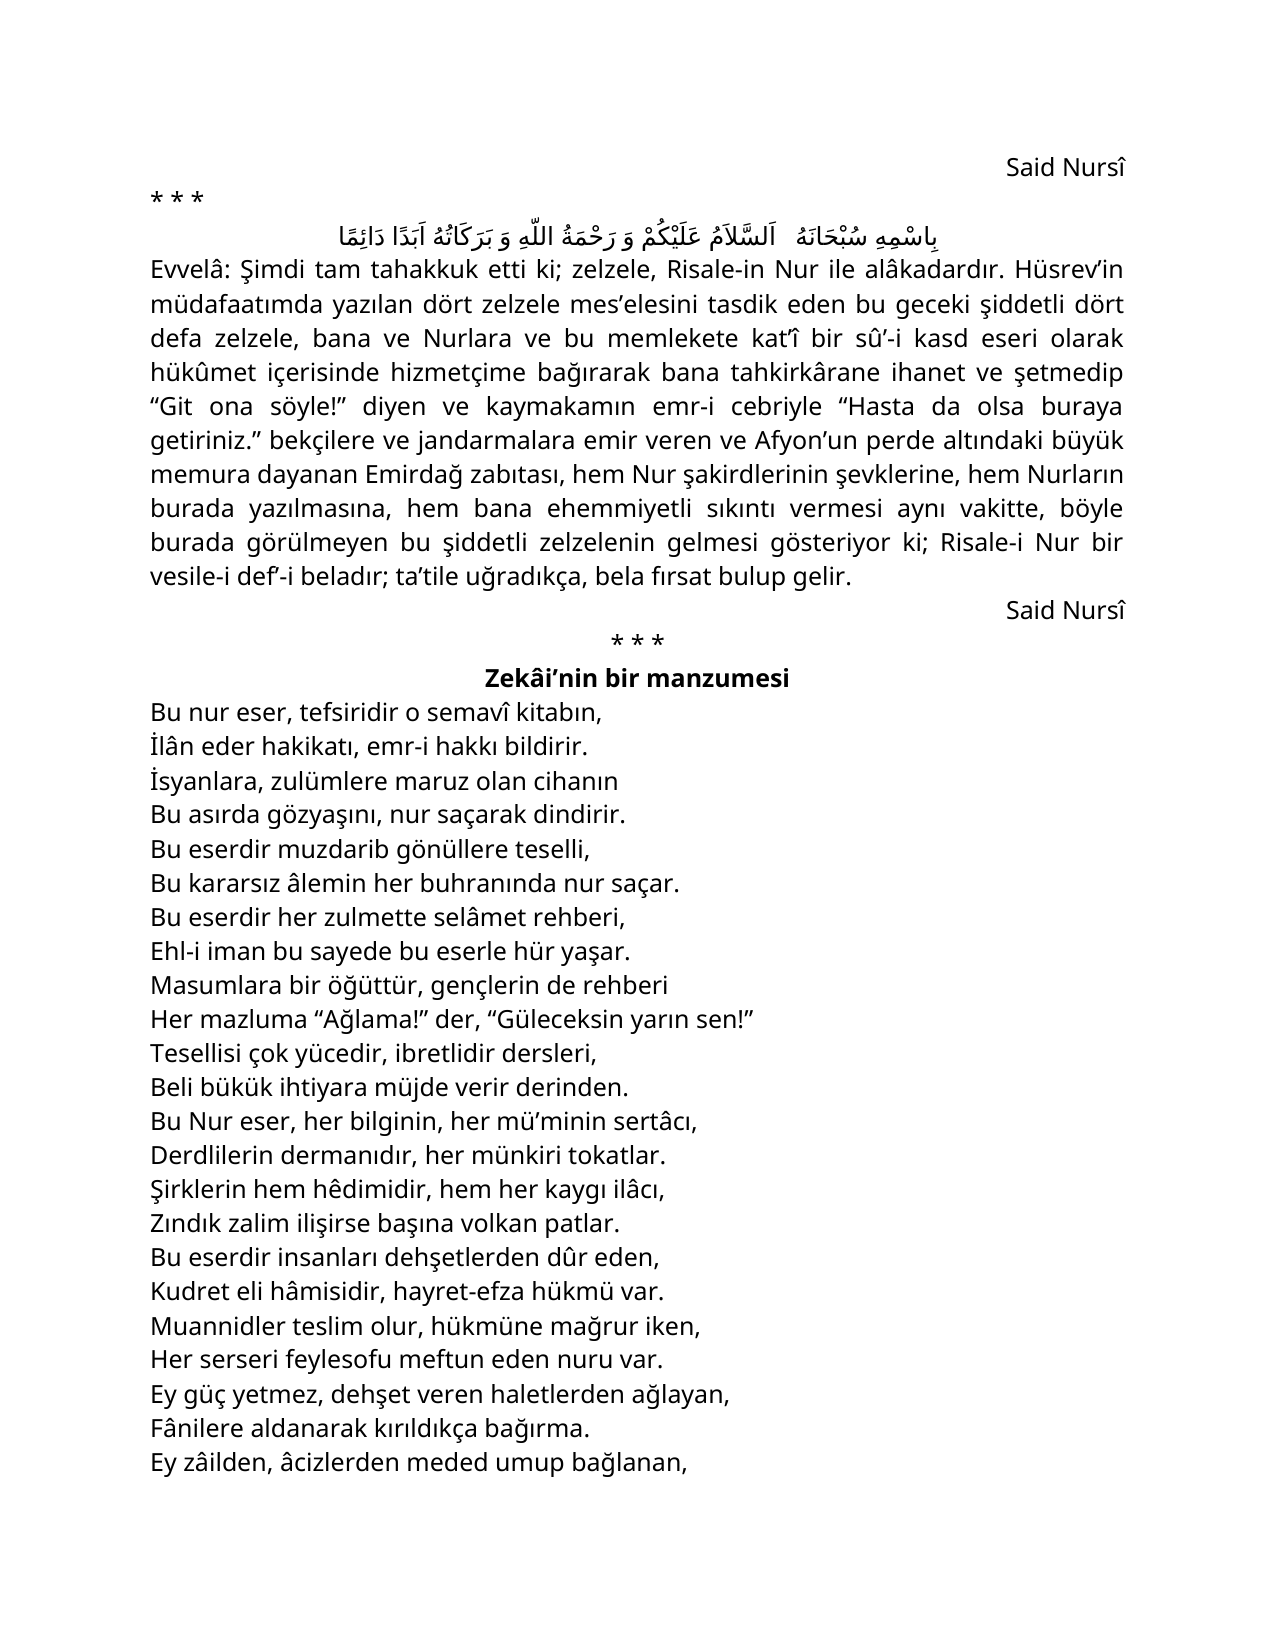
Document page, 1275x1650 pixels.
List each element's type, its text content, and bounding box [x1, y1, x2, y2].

text Bu eserdir insanları dehşetlerden dûr eden, [150, 1240, 1125, 1274]
text بِاسْمِهِ سُبْحَانَهُ اَلسَّلاَمُ عَلَيْكُمْ وَ رَحْمَةُ اللّهِ وَ بَرَكَاتُهُ اَبَدًا دَائِمًا [150, 218, 1125, 252]
text Ey zâilden, âcizlerden meded umup bağlanan, [150, 1444, 1125, 1478]
text Beli bükük ihtiyara müjde verir derinden. [150, 1070, 1125, 1104]
text Şirklerin hem hêdimidir, hem her kaygı ilâcı, [150, 1172, 1125, 1206]
text Muannidler teslim olur, hükmüne mağrur iken, [150, 1308, 1125, 1342]
text Tesellisi çok yücedir, ibretlidir dersleri, [150, 1036, 1125, 1070]
text Bu eserdir muzdarib gönüllere teselli, [150, 831, 1125, 865]
subtitle Zekâi’nin bir manzumesi [150, 661, 1125, 695]
text Masumlara bir öğüttür, gençlerin de rehberi [150, 967, 1125, 1002]
text Her serseri feylesofu meftun eden nuru var. [150, 1342, 1125, 1376]
text Evvelâ: Şimdi tam tahakkuk etti ki; zelzele, Risale-in Nur ile alâkadardır. Hüsrev’in müdafaatımda yazılan dört zelzele mes’elesini tasdik eden bu geceki şiddetli dört defa zelzele, bana ve Nurlara ve bu memlekete kat’î bir sû’-i kasd eseri olarak hükûmet içerisinde hizmetçime bağırarak bana tahkirkârane ihanet ve şetmedip “Git ona söyle!” diyen ve kaymakamın emr-i cebriyle “Hasta da olsa buraya getiriniz.” bekçilere ve jandarmalara emir veren ve Afyon’un perde altındaki büyük memura dayanan Emirdağ zabıtası, hem Nur şakirdlerinin şevklerine, hem Nurların burada yazılmasına, hem bana ehemmiyetli sıkıntı vermesi aynı vakitte, böyle burada görülmeyen bu şiddetli zelzelenin gelmesi gösteriyor ki; Risale-i Nur bir vesile-i def’-i beladır; ta’tile uğradıkça, bela fırsat bulup gelir. [150, 252, 1125, 593]
text Ehl-i iman bu sayede bu eserle hür yaşar. [150, 933, 1125, 967]
text Derdlilerin dermanıdır, her münkiri tokatlar. [150, 1138, 1125, 1172]
text Said Nursî [150, 150, 1125, 184]
text Her mazluma “Ağlama!” der, “Güleceksin yarın sen!” [150, 1002, 1125, 1036]
text Ey güç yetmez, dehşet veren haletlerden ağlayan, [150, 1376, 1125, 1410]
text Said Nursî [150, 593, 1125, 627]
text Bu Nur eser, her bilginin, her mü’minin sertâcı, [150, 1104, 1125, 1138]
text * * * [150, 627, 1125, 661]
text İsyanlara, zulümlere maruz olan cihanın [150, 763, 1125, 797]
text * * * [150, 184, 1125, 218]
text Bu nur eser, tefsiridir o semavî kitabın, [150, 695, 1125, 729]
text Bu asırda gözyaşını, nur saçarak dindirir. [150, 797, 1125, 831]
text Bu eserdir her zulmette selâmet rehberi, [150, 899, 1125, 933]
text İlân eder hakikatı, emr-i hakkı bildirir. [150, 729, 1125, 763]
text Fânilere aldanarak kırıldıkça bağırma. [150, 1410, 1125, 1444]
text Kudret eli hâmisidir, hayret-efza hükmü var. [150, 1274, 1125, 1308]
text Bu kararsız âlemin her buhranında nur saçar. [150, 865, 1125, 899]
text Zındık zalim ilişirse başına volkan patlar. [150, 1206, 1125, 1240]
